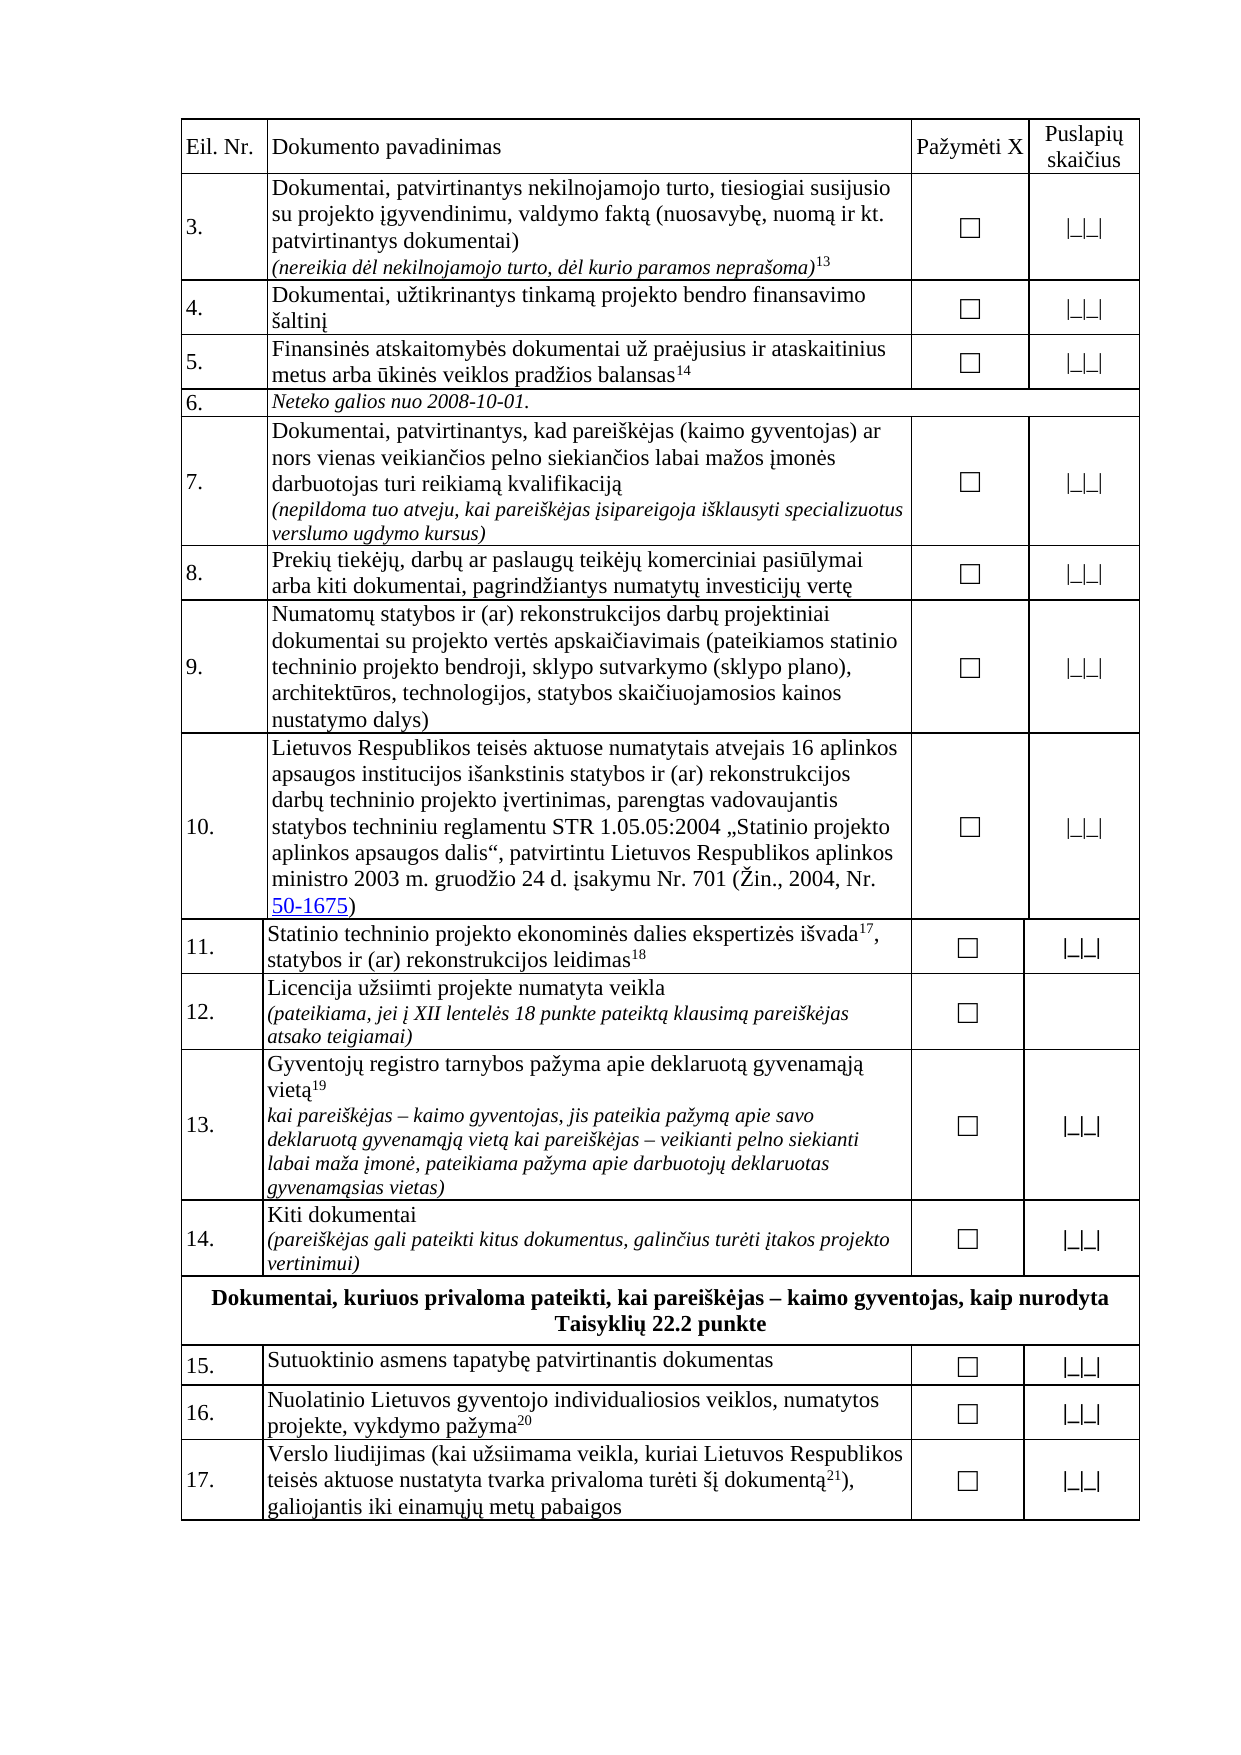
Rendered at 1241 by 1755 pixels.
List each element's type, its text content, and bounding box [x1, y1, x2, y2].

table_cell |_|_| [1030, 417, 1139, 544]
table_cell Dokumentai, patvirtinantys, kad pareiškėjas (kaimo gyventojas) ar nors vienas veikiančios pelno siekiančios labai mažos įmonės darbuotojas turi reikiamą kvalifikaciją (nepildoma tuo atveju, kai pareiškėjas įsipareigoja išklausyti specializuotus verslumo ugdymo kursus) [268, 417, 911, 544]
table_cell Dokumentai, patvirtinantys nekilnojamojo turto, tiesiogiai susijusio su projekto įgyvendinimu, valdymo faktą (nuosavybę, nuomą ir kt. patvirtinantys dokumentai) (nereikia dėl nekilnojamojo turto, dėl kurio paramos neprašoma)13 [268, 174, 911, 279]
table_cell 12. [182, 974, 262, 1048]
table_cell [1025, 974, 1139, 1048]
table_cell 6. [182, 390, 267, 416]
table_cell □ [912, 734, 1028, 918]
table_cell Verslo liudijimas (kai užsiimama veikla, kuriai Lietuvos Respublikos teisės aktuose nustatyta tvarka privaloma turėti šį dokumentą21), galiojantis iki einamųjų metų pabaigos [264, 1440, 911, 1519]
table_cell |_|_| [1030, 546, 1139, 599]
table_header Dokumento pavadinimas [268, 120, 911, 172]
table_cell |_|_| [1030, 734, 1139, 918]
table_cell 17. [182, 1440, 262, 1519]
table_cell |_|_| [1025, 920, 1139, 972]
table_cell 15. [182, 1346, 262, 1384]
table_cell 4. [182, 281, 267, 334]
table_header Pažymėti X [912, 120, 1028, 172]
table_cell □ [912, 974, 1023, 1048]
table_cell Sutuoktinio asmens tapatybę patvirtinantis dokumentas [264, 1346, 911, 1384]
table_cell |_|_| [1030, 281, 1139, 334]
table_cell 5. [182, 335, 267, 388]
table_cell □ [912, 546, 1028, 599]
table_cell 13. [182, 1050, 262, 1199]
table_cell □ [912, 1050, 1023, 1199]
table_cell Prekių tiekėjų, darbų ar paslaugų teikėjų komerciniai pasiūlymai arba kiti dokumentai, pagrindžiantys numatytų investicijų vertę [268, 546, 911, 599]
table_cell 10. [182, 734, 267, 918]
table_cell Nuolatinio Lietuvos gyventojo individualiosios veiklos, numatytos projekte, vykdymo pažyma20 [264, 1386, 911, 1438]
table_cell 8. [182, 546, 267, 599]
table_cell Lietuvos Respublikos teisės aktuose numatytais atvejais 16 aplinkos apsaugos institucijos išankstinis statybos ir (ar) rekonstrukcijos darbų techninio projekto įvertinimas, parengtas vadovaujantis statybos techniniu reglamentu STR 1.05.05:2004 „Statinio projekto aplinkos apsaugos dalis“, patvirtintu Lietuvos Respublikos aplinkos ministro 2003 m. gruodžio 24 d. įsakymu Nr. 701 (Žin., 2004, Nr. 50-1675) [268, 734, 911, 918]
table_cell Neteko galios nuo 2008-10-01. [268, 390, 1139, 416]
table_cell □ [912, 417, 1028, 544]
table_cell □ [912, 174, 1028, 279]
table_cell 7. [182, 417, 267, 544]
table_cell □ [912, 920, 1023, 972]
table_cell Licencija užsiimti projekte numatyta veikla (pateikiama, jei į XII lentelės 18 punkte pateiktą klausimą pareiškėjas atsako teigiamai) [264, 974, 911, 1048]
table_cell □ [912, 1440, 1023, 1519]
table_cell 16. [182, 1386, 262, 1438]
table_cell □ [912, 1386, 1023, 1438]
table_cell |_|_| [1030, 174, 1139, 279]
table_cell |_|_| [1025, 1440, 1139, 1519]
table_cell □ [912, 1346, 1023, 1384]
table_cell 3. [182, 174, 267, 279]
table_cell |_|_| [1025, 1346, 1139, 1384]
table_cell □ [912, 281, 1028, 334]
table_cell |_|_| [1030, 335, 1139, 388]
table_header Puslapių skaičius [1030, 120, 1139, 172]
table_cell 9. [182, 601, 267, 732]
table_cell |_|_| [1025, 1201, 1139, 1275]
table_cell Dokumentai, užtikrinantys tinkamą projekto bendro finansavimo šaltinį [268, 281, 911, 334]
table_cell Statinio techninio projekto ekonominės dalies ekspertizės išvada17, statybos ir (ar) rekonstrukcijos leidimas18 [264, 920, 911, 972]
table_cell |_|_| [1025, 1050, 1139, 1199]
table_cell |_|_| [1030, 601, 1139, 732]
table_cell Dokumentai, kuriuos privaloma pateikti, kai pareiškėjas – kaimo gyventojas, kaip nurodyta Taisyklių 22.2 punkte [182, 1277, 1139, 1344]
table_cell |_|_| [1025, 1386, 1139, 1438]
table_cell Gyventojų registro tarnybos pažyma apie deklaruotą gyvenamąją vietą19 kai pareiškėjas – kaimo gyventojas, jis pateikia pažymą apie savo deklaruotą gyvenamąją vietą kai pareiškėjas – veikianti pelno siekianti labai maža įmonė, pateikiama pažyma apie darbuotojų deklaruotas gyvenamąsias vietas) [264, 1050, 911, 1199]
table_cell Numatomų statybos ir (ar) rekonstrukcijos darbų projektiniai dokumentai su projekto vertės apskaičiavimais (pateikiamos statinio techninio projekto bendroji, sklypo sutvarkymo (sklypo plano), architektūros, technologijos, statybos skaičiuojamosios kainos nustatymo dalys) [268, 601, 911, 732]
table_cell Finansinės atskaitomybės dokumentai už praėjusius ir ataskaitinius metus arba ūkinės veiklos pradžios balansas14 [268, 335, 911, 388]
table_cell 14. [182, 1201, 262, 1275]
table_header Eil. Nr. [182, 120, 267, 172]
table_cell Kiti dokumentai (pareiškėjas gali pateikti kitus dokumentus, galinčius turėti įtakos projekto vertinimui) [264, 1201, 911, 1275]
table_cell □ [912, 601, 1028, 732]
table_cell 11. [182, 920, 262, 972]
table_cell □ [912, 335, 1028, 388]
table_cell □ [912, 1201, 1023, 1275]
